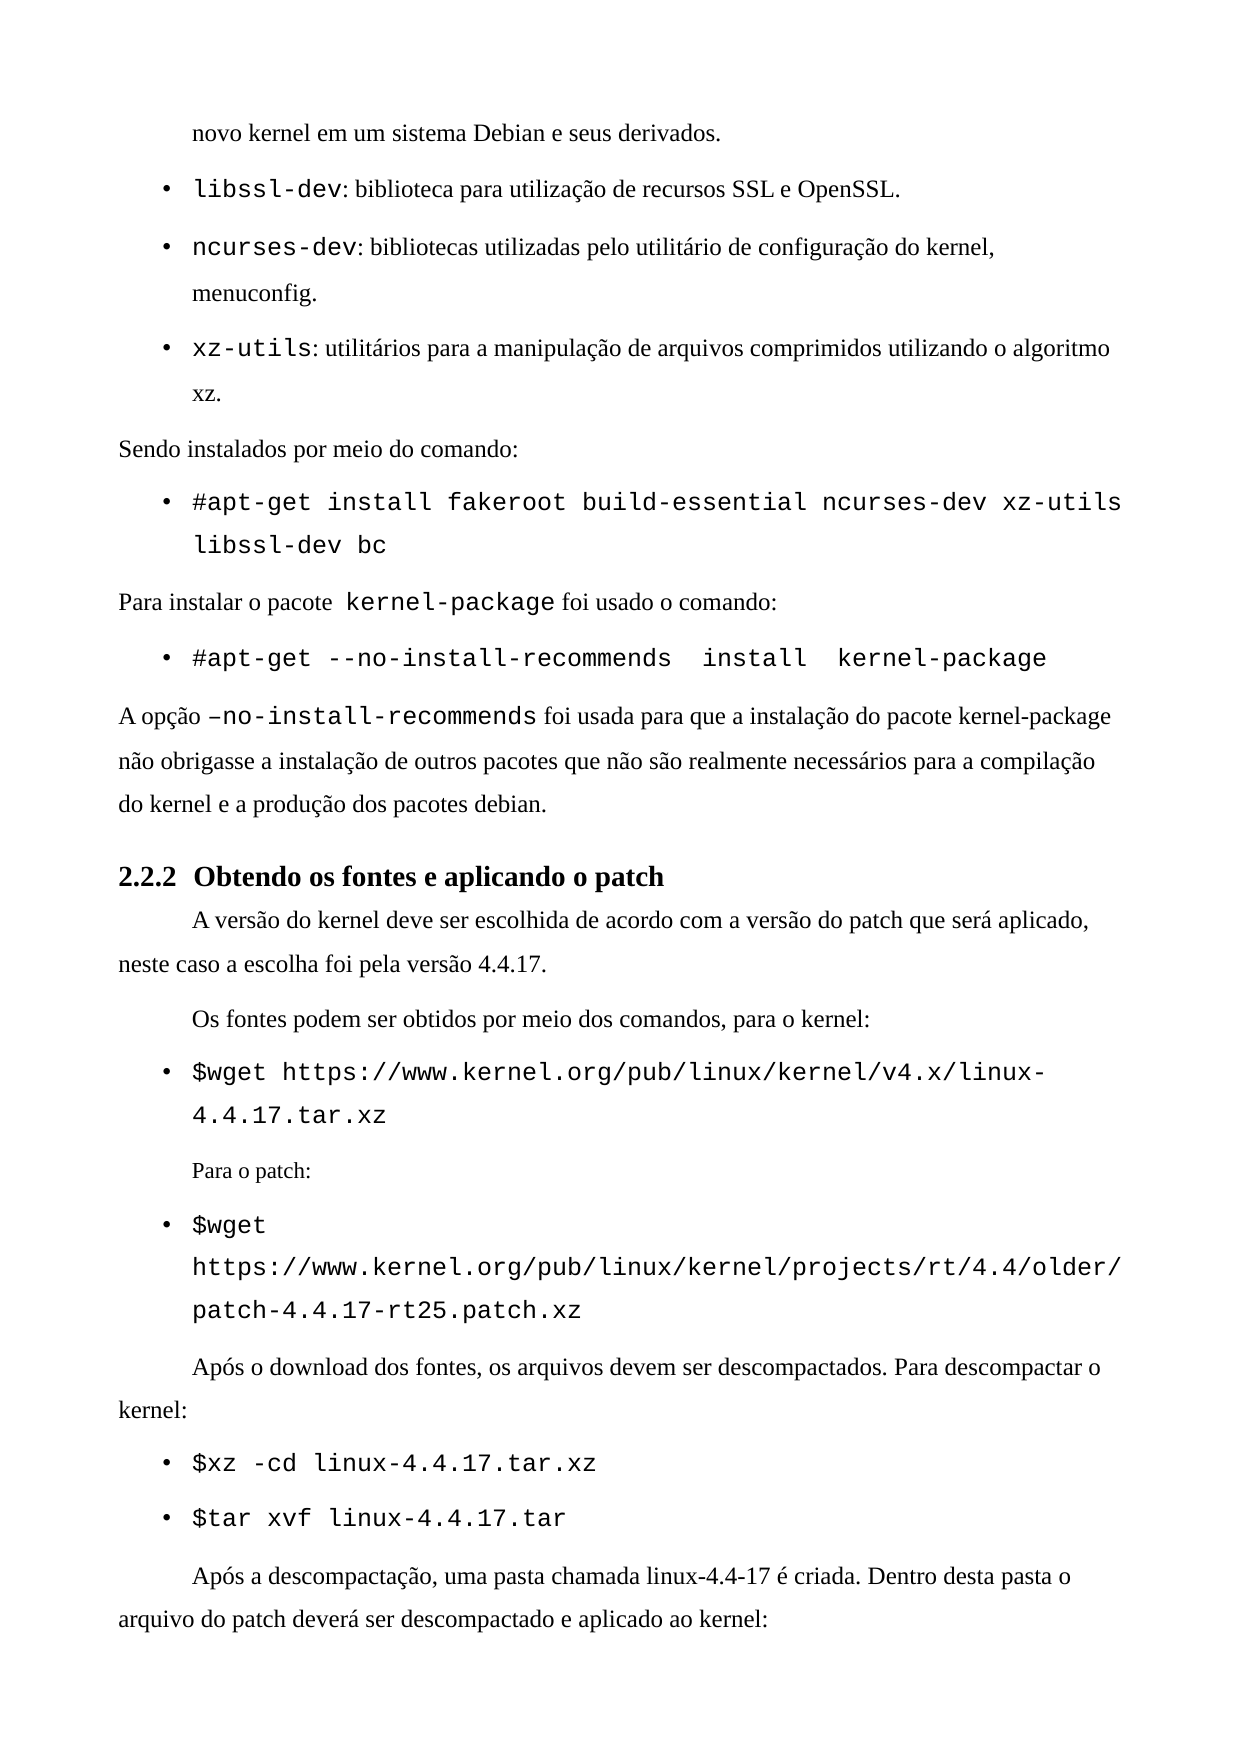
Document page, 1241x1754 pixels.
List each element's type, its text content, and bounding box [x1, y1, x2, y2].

text Para instalar o pacote kernel-package foi usado o comando: [118, 587, 1122, 618]
text Os fontes podem ser obtidos por meio dos comandos, para o kernel: [118, 1004, 1122, 1033]
text Após o download dos fontes, os arquivos devem ser descompactados. Para descompactar o kernel: [118, 1352, 1122, 1424]
list #apt-get install fakeroot build-essential ncurses-dev xz-utils libssl-dev bc [162, 490, 1122, 561]
text Após a descompactação, uma pasta chamada linux-4.4-17 é criada. Dentro desta pasta o arquivo do patch deverá ser descompactado e aplicado ao kernel: [118, 1561, 1122, 1633]
text A versão do kernel deve ser escolhida de acordo com a versão do patch que será aplicado, neste caso a escolha foi pela versão 4.4.17. [118, 906, 1122, 977]
list xz-utils: utilitários para a manipulação de arquivos comprimidos utilizando o algoritmo xz. [162, 333, 1122, 407]
list #apt-get --no-install-recommends install kernel-package [162, 646, 1122, 674]
text A opção –no-install-recommends foi usada para que a instalação do pacote kernel-package não obrigasse a instalação de outros pacotes que não são realmente necessários para a compilação do kernel e a produção dos pacotes debian. [118, 701, 1122, 818]
list $tar xvf linux-4.4.17.tar [162, 1506, 1122, 1534]
text Para o patch: [118, 1157, 1122, 1186]
list novo kernel em um sistema Debian e seus derivados. [162, 118, 1122, 147]
list $wget https://www.kernel.org/pub/linux/kernel/projects/rt/4.4/older/patch-4.4.17-rt25.patch.xz [162, 1212, 1122, 1326]
list $xz -cd linux-4.4.17.tar.xz [162, 1451, 1122, 1479]
text Sendo instalados por meio do comando: [118, 434, 1122, 463]
subtitle Obtendo os fontes e aplicando o patch [118, 859, 1122, 893]
list ncurses-dev: bibliotecas utilizadas pelo utilitário de configuração do kernel, menuconfig. [162, 232, 1122, 306]
list $wget https://www.kernel.org/pub/linux/kernel/v4.x/linux-4.4.17.tar.xz [162, 1060, 1122, 1131]
list libssl-dev: biblioteca para utilização de recursos SSL e OpenSSL. [162, 174, 1122, 204]
